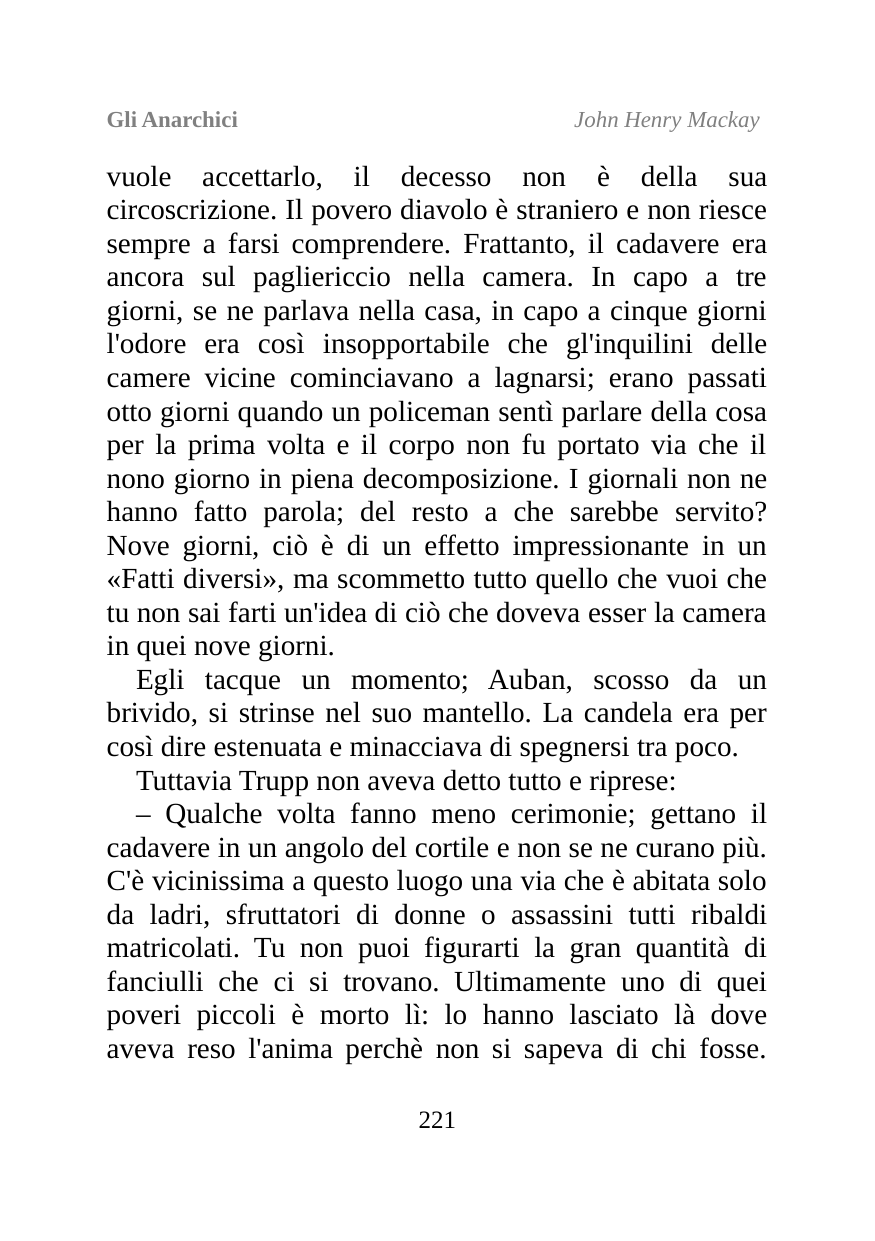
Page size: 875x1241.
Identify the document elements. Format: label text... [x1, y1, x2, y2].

text – Qualche volta fanno meno cerimonie; gettano il cadavere in un angolo del cortile e non se ne curano più. C'è vicinissima a questo luogo una via che è abitata solo da ladri, sfruttatori di donne o assassini tutti ribaldi matricolati. Tu non puoi figurarti la gran quantità di fanciulli che ci si trovano. Ultimamente uno di quei poveri piccoli è morto lì: lo hanno lasciato là dove aveva reso l'anima perchè non si sapeva di chi fosse. [106, 796, 768, 1064]
text Tuttavia Trupp non aveva detto tutto e riprese: [106, 763, 768, 796]
text vuole accettarlo, il decesso non è della sua circoscrizione. Il povero diavolo è straniero e non riesce sempre a farsi comprendere. Frattanto, il cadavere era ancora sul pagliericcio nella camera. In capo a tre giorni, se ne parlava nella casa, in capo a cinque giorni l'odore era così insopportabile che gl'inquilini delle camere vicine cominciavano a lagnarsi; erano passati otto giorni quando un policeman sentì parlare della cosa per la prima volta e il corpo non fu portato via che il nono giorno in piena decomposizione. I giornali non ne hanno fatto parola; del resto a che sarebbe servito? Nove giorni, ciò è di un effetto impressionante in un «Fatti diversi», ma scommetto tutto quello che vuoi che tu non sai farti un'idea di ciò che doveva esser la camera in quei nove giorni. [106, 159, 768, 662]
text Egli tacque un momento; Auban, scosso da un brivido, si strinse nel suo mantello. La candela era per così dire estenuata e minacciava di spegnersi tra poco. [106, 662, 768, 763]
